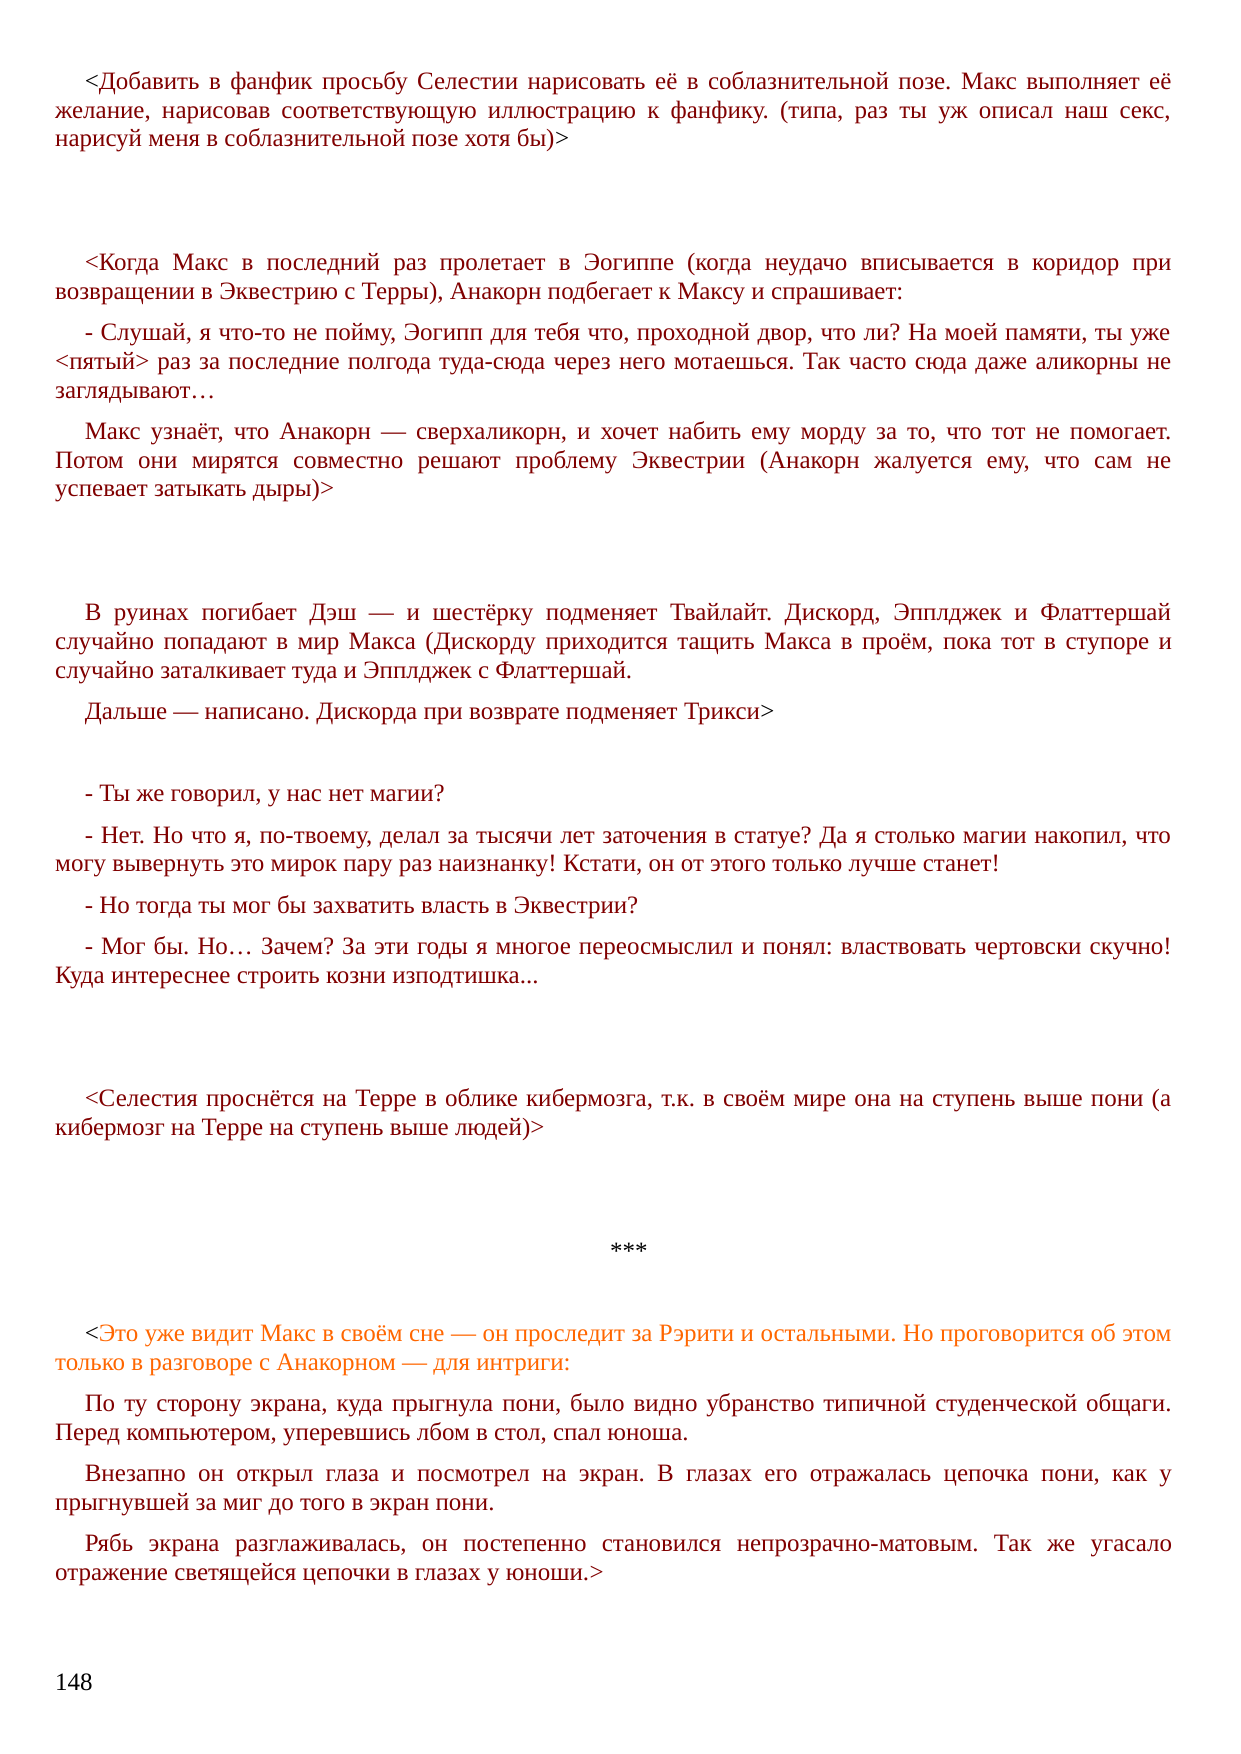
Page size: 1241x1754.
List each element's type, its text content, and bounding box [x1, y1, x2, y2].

text - Ты же говорил, у нас нет магии? [55, 778, 1173, 807]
text - Но тогда ты мог бы захватить власть в Эквестрии? [55, 890, 1173, 918]
text - Слушай, я что-то не пойму, Эогипп для тебя что, проходной двор, что ли? На моей памяти, ты уже <пятый> раз за последние полгода туда-сюда через него мотаешься. Так часто сюда даже аликорны не заглядывают… [55, 317, 1173, 403]
text Рябь экрана разглаживалась, он постепенно становился непрозрачно-матовым. Так же угасало отражение светящейся цепочки в глазах у юноши.> [55, 1528, 1173, 1586]
text - Нет. Но что я, по-твоему, делал за тысячи лет заточения в статуе? Да я столько магии накопил, что могу вывернуть это мирок пару раз наизнанку! Кстати, он от этого только лучше станет! [55, 820, 1173, 877]
text <Когда Макс в последний раз пролетает в Эогиппе (когда неудачо вписывается в коридор при возвращении в Эквестрию с Терры), Анакорн подбегает к Максу и спрашивает: [55, 247, 1173, 305]
text - Мог бы. Но… Зачем? За эти годы я многое переосмыслил и понял: властвовать чертовски скучно! Куда интереснее строить козни изподтишка... [55, 931, 1173, 988]
text *** [55, 1236, 1173, 1265]
text <Селестия проснётся на Терре в облике кибермозга, т.к. в своём мире она на ступень выше пони (а кибермозг на Терре на ступень выше людей)> [55, 1083, 1173, 1141]
text В руинах погибает Дэш — и шестёрку подменяет Твайлайт. Дискорд, Эпплджек и Флаттершай случайно попадают в мир Макса (Дискорду приходится тащить Макса в проём, пока тот в ступоре и случайно заталкивает туда и Эпплджек с Флаттершай. [55, 597, 1173, 683]
text По ту сторону экрана, куда прыгнула пони, было видно убранство типичной студенческой общаги. Перед компьютером, уперевшись лбом в стол, спал юноша. [55, 1388, 1173, 1446]
text Внезапно он открыл глаза и посмотрел на экран. В глазах его отражалась цепочка пони, как у прыгнувшей за миг до того в экран пони. [55, 1458, 1173, 1516]
text <Добавить в фанфик просьбу Селестии нарисовать её в соблазнительной позе. Макс выполняет её желание, нарисовав соответствующую иллюстрацию к фанфику. (типа, раз ты уж описал наш секс, нарисуй меня в соблазнительной позе хотя бы)> [55, 66, 1173, 152]
text Дальше — написано. Дискорда при возврате подменяет Трикси> [55, 696, 1173, 725]
text <Это уже видит Макс в своём сне — он проследит за Рэрити и остальными. Но проговорится об этом только в разговоре с Анакорном — для интриги: [55, 1318, 1173, 1376]
text Макс узнаёт, что Анакорн — сверхаликорн, и хочет набить ему морду за то, что тот не помогает. Потом они мирятся совместно решают проблему Эквестрии (Анакорн жалуется ему, что сам не успевает затыкать дыры)> [55, 416, 1173, 502]
